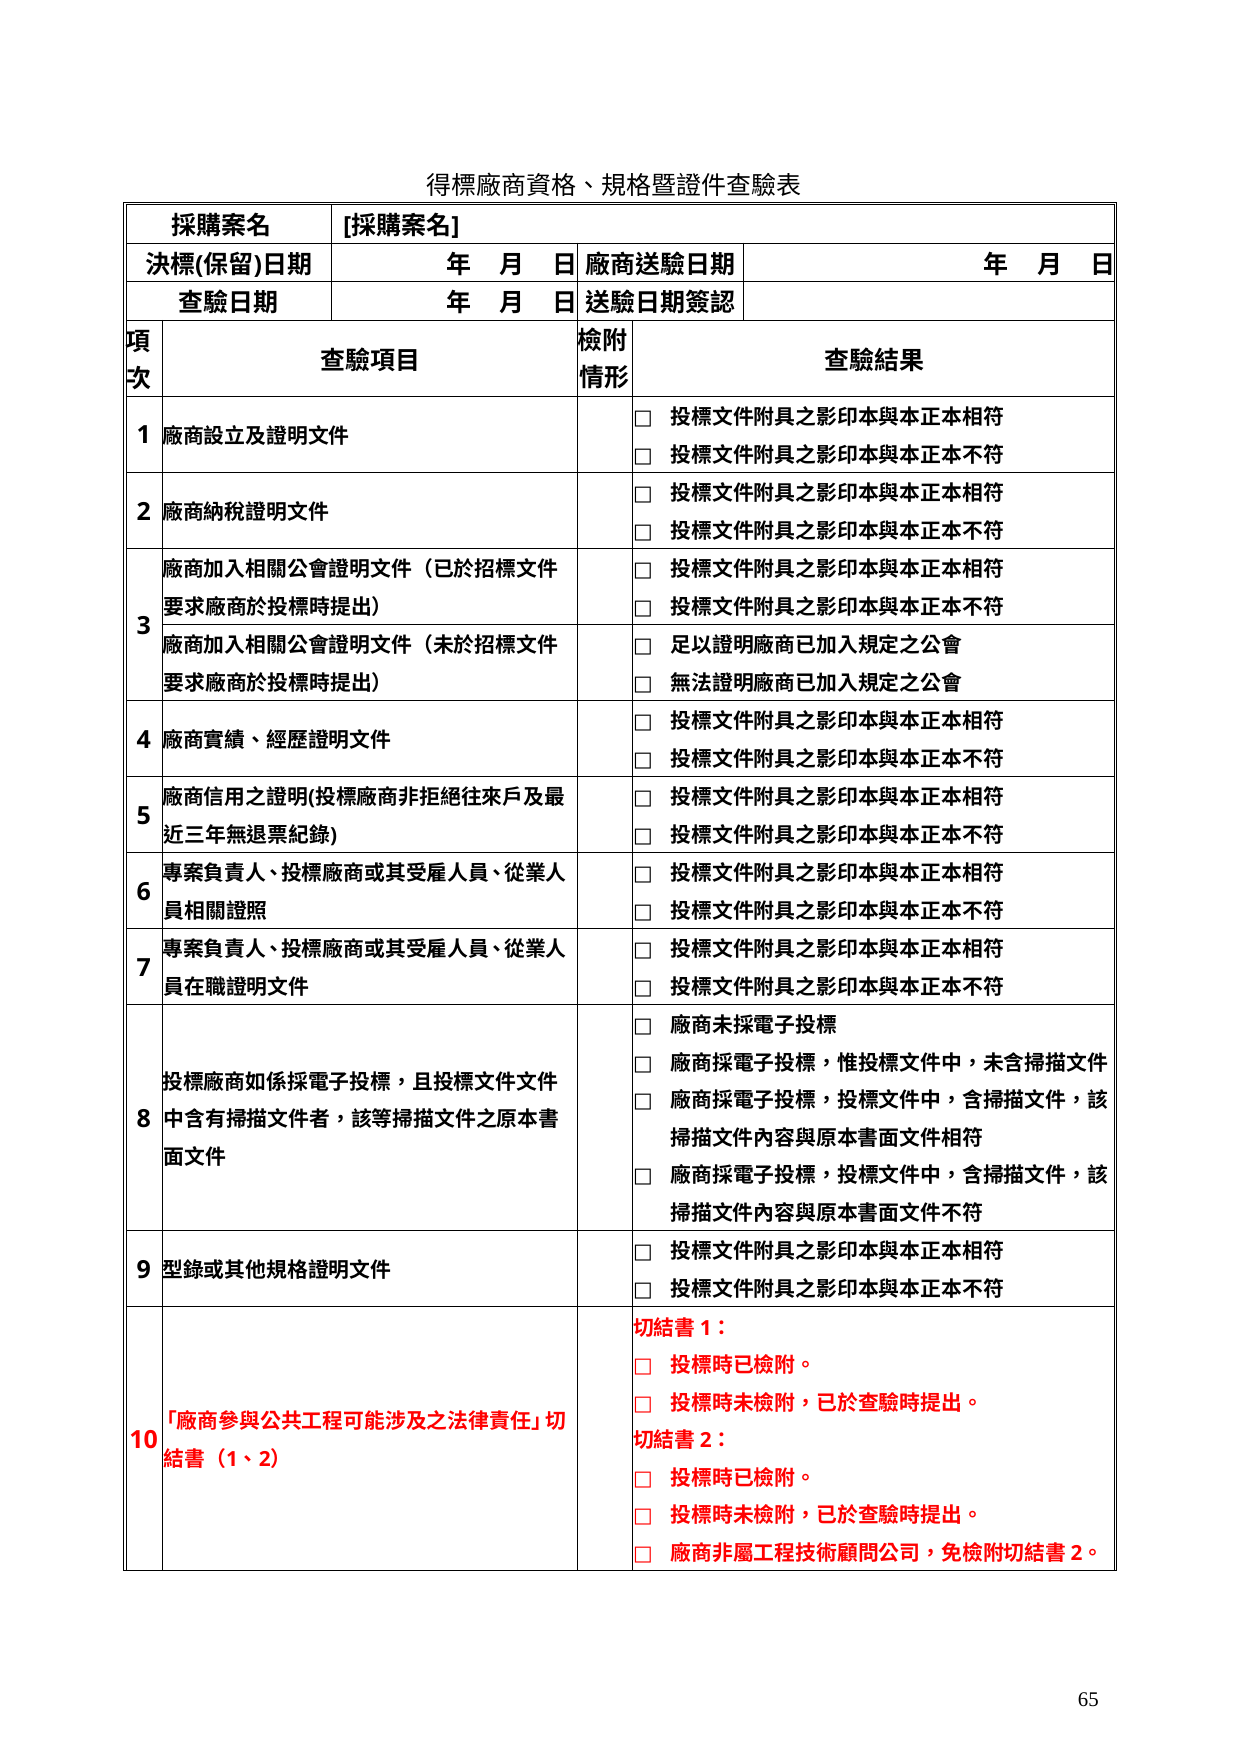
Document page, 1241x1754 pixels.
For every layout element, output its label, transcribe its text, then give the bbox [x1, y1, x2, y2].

table_cell 查驗日期 [127, 282, 331, 320]
table_cell 投標文件附具之影印本與本正本相符 投標文件附具之影印本與本正本不符 [633, 777, 1114, 852]
table_cell 廠商送驗日期 [578, 244, 743, 281]
table_header 採購案名 [127, 205, 331, 243]
table_cell 切結書1： 投標時已檢附。 投標時未檢附，已於查驗時提出。 切結書2： 投標時已檢附。 投標時未檢附，已於查驗時提出。 廠商非屬工程技術顧問公司，免檢附切結書2。 [633, 1307, 1114, 1570]
table_cell 專案負責人、投標廠商或其受雇人員、從業人員相關證照 [163, 853, 577, 928]
table_cell [578, 929, 632, 1004]
table_cell 7 [127, 929, 162, 1004]
table_cell 廠商納稅證明文件 [163, 473, 577, 548]
table_cell [578, 701, 632, 776]
table_cell 投標文件附具之影印本與本正本相符 投標文件附具之影印本與本正本不符 [633, 397, 1114, 472]
table_cell 廠商未採電子投標 廠商採電子投標，惟投標文件中，未含掃描文件 廠商採電子投標，投標文件中，含掃描文件，該掃描文件內容與原本書面文件相符 廠商採電子投標，投標文件中，含掃描文件，該掃描文件內容與原本書面文件不符 [633, 1005, 1114, 1230]
table_cell 廠商實績、經歷證明文件 [163, 701, 577, 776]
table_cell 4 [127, 701, 162, 776]
table_cell 廠商信用之證明(投標廠商非拒絕往來戶及最近三年無退票紀錄) [163, 777, 577, 852]
table_cell 2 [127, 473, 162, 548]
table_cell 投標文件附具之影印本與本正本相符 投標文件附具之影印本與本正本不符 [633, 853, 1114, 928]
table_cell 年 月 日 [744, 244, 1114, 281]
table_cell 6 [127, 853, 162, 928]
table_cell [578, 853, 632, 928]
table_cell 1 [127, 397, 162, 472]
table_cell [578, 1307, 632, 1570]
table_cell 「廠商參與公共工程可能涉及之法律責任」切結書（1、2） [163, 1307, 577, 1570]
table_cell 投標廠商如係採電子投標，且投標文件文件中含有掃描文件者，該等掃描文件之原本書面文件 [163, 1005, 577, 1230]
table_cell [578, 625, 632, 700]
table_cell 投標文件附具之影印本與本正本相符 投標文件附具之影印本與本正本不符 [633, 701, 1114, 776]
table_cell 年 月 日 [332, 244, 577, 281]
table_cell 3 [127, 549, 162, 700]
table_cell 廠商加入相關公會證明文件（已於招標文件要求廠商於投標時提出） [163, 549, 577, 624]
table_cell 查驗項目 [163, 321, 577, 396]
table_cell 足以證明廠商已加入規定之公會 無法證明廠商已加入規定之公會 [633, 625, 1114, 700]
table_cell 投標文件附具之影印本與本正本相符 投標文件附具之影印本與本正本不符 [633, 929, 1114, 1004]
table_cell 查驗結果 [633, 321, 1114, 396]
table_cell 送驗日期簽認 [578, 282, 743, 320]
table_cell [578, 473, 632, 548]
table_cell 投標文件附具之影印本與本正本相符 投標文件附具之影印本與本正本不符 [633, 549, 1114, 624]
table_cell 廠商加入相關公會證明文件（未於招標文件要求廠商於投標時提出） [163, 625, 577, 700]
table_cell 9 [127, 1231, 162, 1306]
table_cell [578, 777, 632, 852]
table_cell 8 [127, 1005, 162, 1230]
table_cell 5 [127, 777, 162, 852]
table_cell 專案負責人、投標廠商或其受雇人員、從業人員在職證明文件 [163, 929, 577, 1004]
table_cell [578, 549, 632, 624]
table_cell [578, 1231, 632, 1306]
table_cell 型錄或其他規格證明文件 [163, 1231, 577, 1306]
table_cell 廠商設立及證明文件 [163, 397, 577, 472]
table_cell 年 月 日 [332, 282, 577, 320]
table_cell 10 [127, 1307, 162, 1570]
table_header [採購案名] [332, 205, 1114, 243]
text 得標廠商資格、規格暨證件查驗表 [148, 164, 1079, 202]
table_cell 投標文件附具之影印本與本正本相符 投標文件附具之影印本與本正本不符 [633, 473, 1114, 548]
table_cell 投標文件附具之影印本與本正本相符 投標文件附具之影印本與本正本不符 [633, 1231, 1114, 1306]
table_cell [578, 397, 632, 472]
table_cell 項次 [127, 321, 162, 396]
table_cell 決標(保留)日期 [127, 244, 331, 281]
table_cell [744, 282, 1114, 320]
table_cell [578, 1005, 632, 1230]
table_cell 檢附情形 [578, 321, 632, 396]
